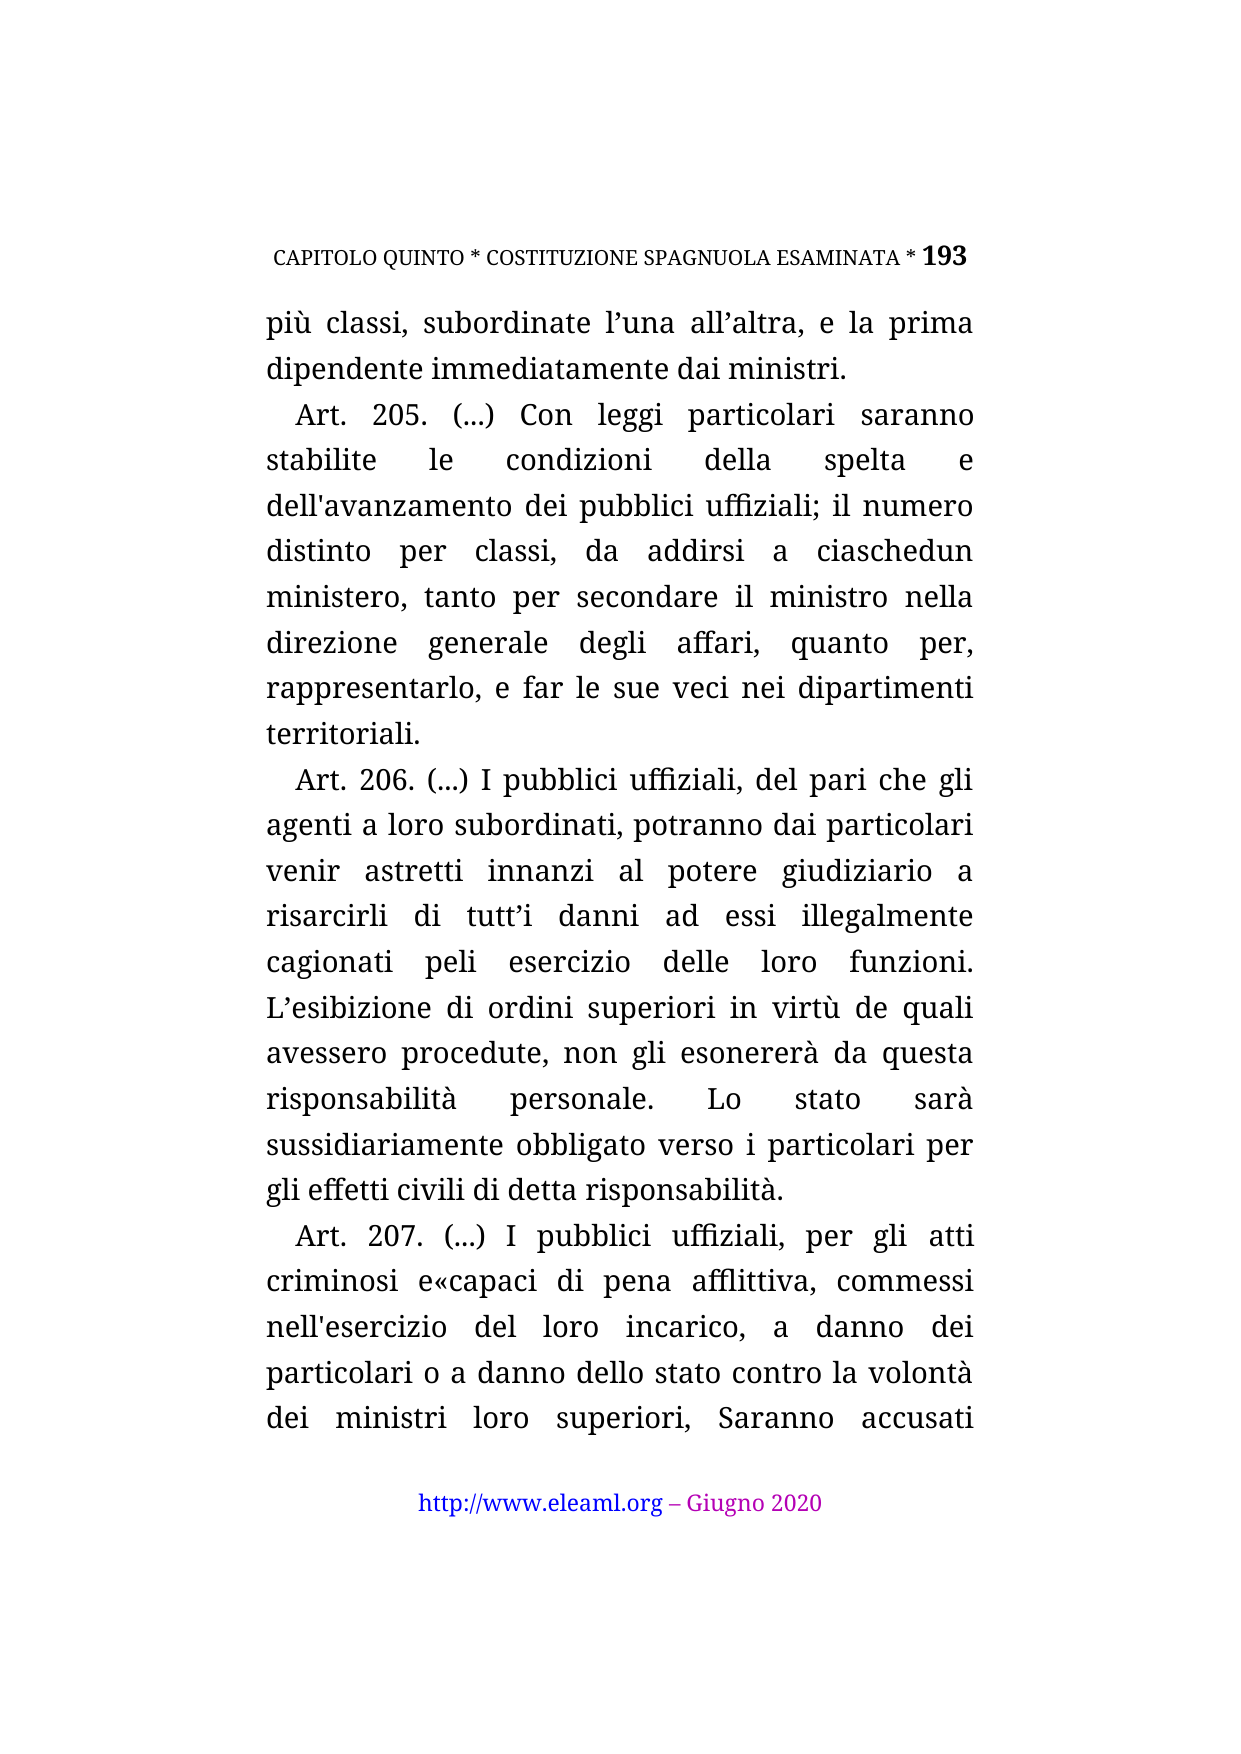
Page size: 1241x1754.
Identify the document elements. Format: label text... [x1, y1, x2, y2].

text Art. 207. (...) I pubblici uffiziali, per gli atti criminosi e«capaci di pena afflittiva, commessi nell'esercizio del loro incarico, a danno dei particolari o a danno dello stato contro la volontà dei ministri loro superiori, Saranno accusati [266, 1215, 974, 1437]
text Art. 206. (...) I pubblici uffiziali, del pari che gli agenti a loro subordinati, potranno dai particolari venir astretti innanzi al potere giudiziario a risarcirli di tutt’i danni ad essi illegalmente cagionati peli esercizio delle loro funzioni. L’esibizione di ordini superiori in virtù de quali avessero procedute, non gli esonererà da questa risponsabilità personale. Lo stato sarà sussidiariamente obbligato verso i particolari per gli effetti civili di detta risponsabilità. [266, 759, 974, 1209]
text Art. 205. (...) Con leggi particolari saranno stabilite le condizioni della spelta e dell'avanzamento dei pubblici uffiziali; il numero distinto per classi, da addirsi a ciaschedun ministero, tanto per secondare il ministro nella direzione generale degli affari, quanto per, rappresentarlo, e far le sue veci nei dipartimenti territoriali. [266, 394, 974, 753]
text più classi, subordinate l’una all’altra, e la prima dipendente immediatamente dai ministri. [266, 303, 974, 388]
